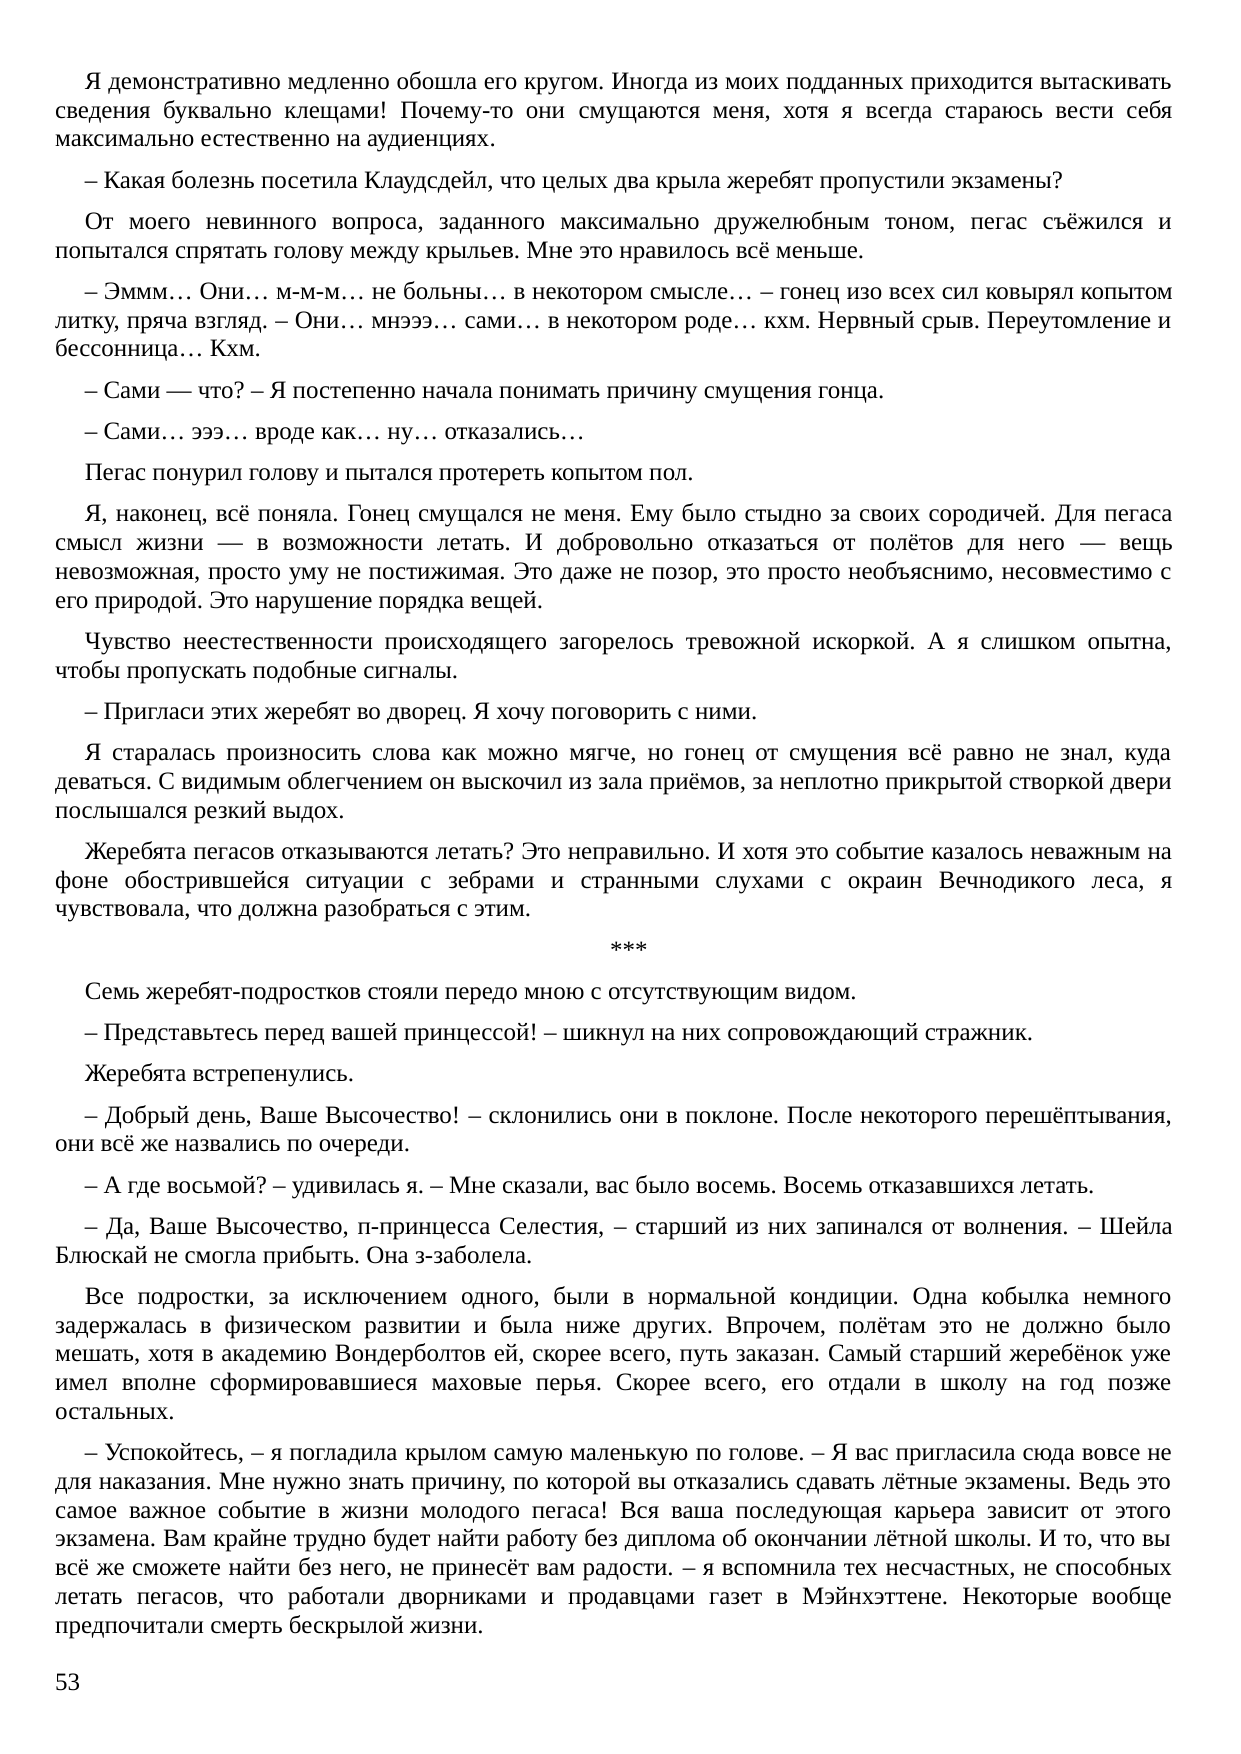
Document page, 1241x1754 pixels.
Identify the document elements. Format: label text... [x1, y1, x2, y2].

text Я, наконец, всё поняла. Гонец смущался не меня. Ему было стыдно за своих сородичей. Для пегаса смысл жизни — в возможности летать. И добровольно отказаться от полётов для него — вещь невозможная, просто уму не постижимая. Это даже не позор, это просто необъяснимо, несовместимо с его природой. Это нарушение порядка вещей. [55, 498, 1173, 613]
text Я демонстративно медленно обошла его кругом. Иногда из моих подданных приходится вытаскивать сведения буквально клещами! Почему-то они смущаются меня, хотя я всегда стараюсь вести себя максимально естественно на аудиенциях. [55, 66, 1173, 152]
text – Пригласи этих жеребят во дворец. Я хочу поговорить с ними. [55, 696, 1173, 725]
text – Успокойтесь, – я погладила крылом самую маленькую по голове. – Я вас пригласила сюда вовсе не для наказания. Мне нужно знать причину, по которой вы отказались сдавать лётные экзамены. Ведь это самое важное событие в жизни молодого пегаса! Вся ваша последующая карьера зависит от этого экзамена. Вам крайне трудно будет найти работу без диплома об окончании лётной школы. И то, что вы всё же сможете найти без него, не принесёт вам радости. – я вспомнила тех несчастных, не способных летать пегасов, что работали дворниками и продавцами газет в Мэйнхэттене. Некоторые вообще предпочитали смерть бескрылой жизни. [55, 1437, 1173, 1638]
text Жеребята пегасов отказываются летать? Это неправильно. И хотя это событие казалось неважным на фоне обострившейся ситуации с зебрами и странными слухами с окраин Вечнодикого леса, я чувствовала, что должна разобраться с этим. [55, 836, 1173, 922]
text – Да, Ваше Высочество, п-принцесса Селестия, – старший из них запинался от волнения. – Шейла Блюскай не смогла прибыть. Она з-заболела. [55, 1211, 1173, 1268]
text – Какая болезнь посетила Клаудсдейл, что целых два крыла жеребят пропустили экзамены? [55, 165, 1173, 193]
text – Эммм… Они… м-м-м… не больны… в некотором смысле… – гонец изо всех сил ковырял копытом литку, пряча взгляд. – Они… мнэээ… сами… в некотором роде… кхм. Нервный срыв. Переутомление и бессонница… Кхм. [55, 276, 1173, 362]
text Все подростки, за исключением одного, были в нормальной кондиции. Одна кобылка немного задержалась в физическом развитии и была ниже других. Впрочем, полётам это не должно было мешать, хотя в академию Вондерболтов ей, скорее всего, путь заказан. Самый старший жеребёнок уже имел вполне сформировавшиеся маховые перья. Скорее всего, его отдали в школу на год позже остальных. [55, 1281, 1173, 1425]
text *** [55, 935, 1173, 963]
text Чувство неестественности происходящего загорелось тревожной искоркой. А я слишком опытна, чтобы пропускать подобные сигналы. [55, 626, 1173, 683]
text Пегас понурил голову и пытался протереть копытом пол. [55, 457, 1173, 486]
text – Добрый день, Ваше Высочество! – склонились они в поклоне. После некоторого перешёптывания, они всё же назвались по очереди. [55, 1100, 1173, 1157]
text – А где восьмой? – удивилась я. – Мне сказали, вас было восемь. Восемь отказавшихся летать. [55, 1170, 1173, 1198]
text Жеребята встрепенулись. [55, 1058, 1173, 1087]
text От моего невинного вопроса, заданного максимально дружелюбным тоном, пегас съёжился и попытался спрятать голову между крыльев. Мне это нравилось всё меньше. [55, 206, 1173, 263]
text Семь жеребят-подростков стояли передо мною с отсутствующим видом. [55, 976, 1173, 1005]
text – Представьтесь перед вашей принцессой! – шикнул на них сопровождающий стражник. [55, 1017, 1173, 1046]
text Я старалась произносить слова как можно мягче, но гонец от смущения всё равно не знал, куда деваться. С видимым облегчением он выскочил из зала приёмов, за неплотно прикрытой створкой двери послышался резкий выдох. [55, 737, 1173, 823]
text – Сами — что? – Я постепенно начала понимать причину смущения гонца. [55, 375, 1173, 403]
text – Сами… эээ… вроде как… ну… отказались… [55, 416, 1173, 445]
